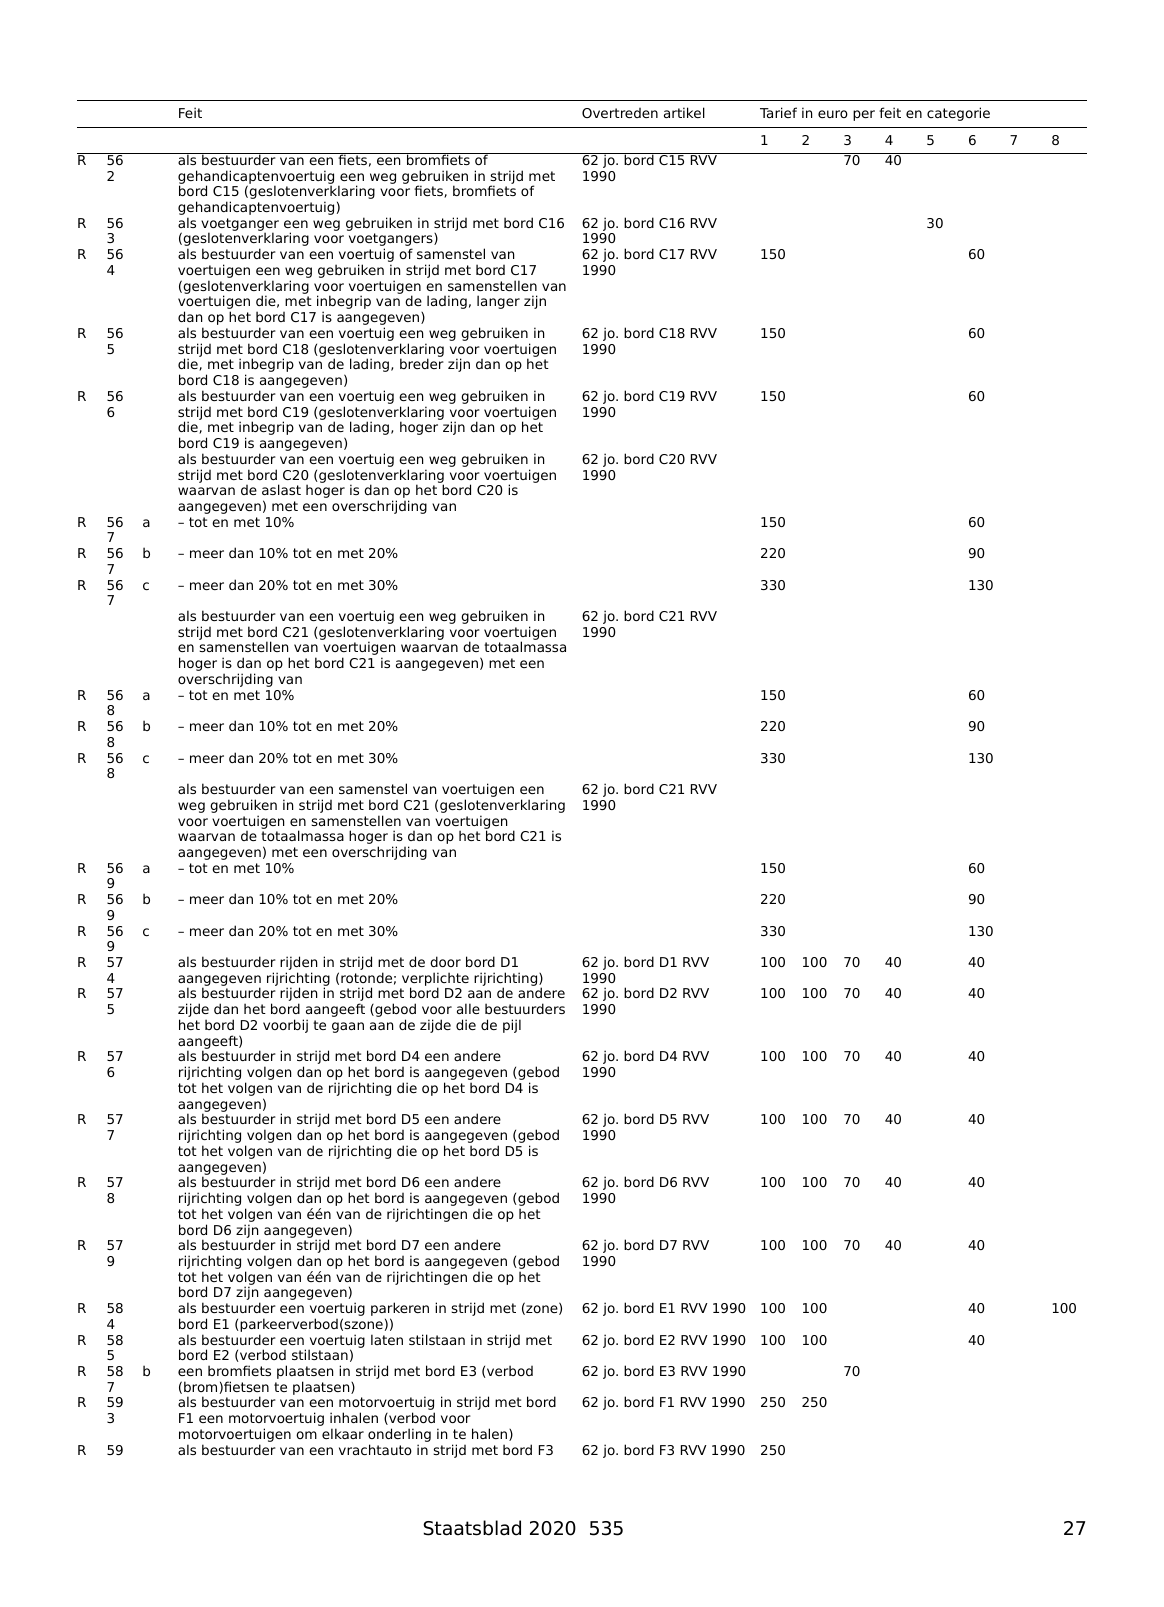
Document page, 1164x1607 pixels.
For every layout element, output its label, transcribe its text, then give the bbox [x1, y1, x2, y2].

table_cell [136, 326, 172, 389]
table_cell [1004, 515, 1045, 546]
table_cell – meer dan 10% tot en met 20% [172, 546, 576, 577]
table_cell [1004, 326, 1045, 389]
table_cell als bestuurder van een voertuig of samenstel van voertuigen een weg gebruiken in strijd met bord C17 (geslotenverklaring voor voertuigen en samenstellen van voertuigen die, met inbegrip van de lading, langer zijn dan op het bord C17 is aangegeven) [172, 247, 576, 326]
table_cell 567 [101, 546, 136, 577]
table_cell [962, 216, 1003, 247]
table_cell [576, 892, 754, 923]
table_cell [962, 154, 1003, 216]
table_cell [754, 452, 796, 514]
table_cell [837, 861, 879, 892]
table_cell [136, 389, 172, 452]
table_cell a [136, 515, 172, 546]
table_cell als bestuurder van een samenstel van voertuigen een weg gebruiken in strijd met bord C21 (geslotenverklaring voor voertuigen en samenstellen van voertuigen waarvan de totaalmassa hoger is dan op het bord C21 is aangegeven) met een overschrijding van [172, 782, 576, 861]
table_cell [920, 247, 962, 326]
table_cell 70 [837, 986, 879, 1049]
table_cell 62 jo. bord E2 RVV 1990 [576, 1333, 754, 1364]
table_cell 100 [796, 1238, 837, 1301]
table_cell [796, 326, 837, 389]
table_cell 30 [920, 216, 962, 247]
table_cell 330 [754, 924, 796, 955]
table_cell 100 [796, 1301, 837, 1332]
table_cell R [77, 1049, 101, 1112]
table_cell [920, 750, 962, 782]
table_cell [879, 1395, 920, 1442]
table_cell als bestuurder rijden in strijd met bord D2 aan de andere zijde dan het bord aangeeft (gebod voor alle bestuurders het bord D2 voorbij te gaan aan de zijde die de pijl aangeeft) [172, 986, 576, 1049]
table_cell [837, 609, 879, 687]
table_cell 62 jo. bord D6 RVV 1990 [576, 1175, 754, 1238]
table_cell [837, 546, 879, 577]
table_cell [920, 578, 962, 609]
table_cell 100 [754, 1301, 796, 1332]
table_cell [796, 216, 837, 247]
table_cell 150 [754, 247, 796, 326]
table_cell 330 [754, 578, 796, 609]
table_cell [1045, 609, 1087, 687]
table_cell [796, 719, 837, 750]
table_cell 220 [754, 719, 796, 750]
table_cell [576, 578, 754, 609]
table_cell 62 jo. bord D2 RVV 1990 [576, 986, 754, 1049]
table_cell [1045, 154, 1087, 216]
table_cell [962, 452, 1003, 514]
table_cell [136, 452, 172, 514]
table_cell 100 [796, 955, 837, 986]
table_cell 62 jo. bord C17 RVV 1990 [576, 247, 754, 326]
table_cell 40 [962, 1049, 1003, 1112]
table_cell [576, 515, 754, 546]
table_cell R [77, 578, 101, 609]
table_cell 100 [796, 986, 837, 1049]
table_cell [1004, 1049, 1045, 1112]
table_cell als bestuurder van een fiets, een bromfiets of gehandicaptenvoertuig een weg gebruiken in strijd met bord C15 (geslotenverklaring voor fiets, bromfiets of gehandicaptenvoertuig) [172, 154, 576, 216]
table_cell [1004, 452, 1045, 514]
table_cell [796, 1364, 837, 1395]
table_cell als bestuurder een voertuig parkeren in strijd met (zone) bord E1 (parkeerverbod(szone)) [172, 1301, 576, 1332]
table_cell a [136, 688, 172, 719]
table_cell [1004, 986, 1045, 1049]
table_cell [1045, 1112, 1087, 1175]
table_cell [1004, 892, 1045, 923]
table_cell [576, 688, 754, 719]
table_cell [796, 389, 837, 452]
table_cell [879, 861, 920, 892]
table_cell 62 jo. bord C19 RVV 1990 [576, 389, 754, 452]
table_cell [837, 924, 879, 955]
table_cell [920, 688, 962, 719]
table_cell 62 jo. bord C21 RVV 1990 [576, 782, 754, 861]
table_cell [837, 216, 879, 247]
table_cell 60 [962, 247, 1003, 326]
table_cell 100 [754, 1049, 796, 1112]
table_cell [1004, 1443, 1045, 1458]
table_cell [879, 750, 920, 782]
table_cell 62 jo. bord C21 RVV 1990 [576, 609, 754, 687]
table_cell 100 [796, 1333, 837, 1364]
table_cell [1045, 216, 1087, 247]
table_cell 40 [962, 986, 1003, 1049]
table_cell 150 [754, 861, 796, 892]
table_cell 578 [101, 1175, 136, 1238]
table_cell 562 [101, 154, 136, 216]
table_cell 62 jo. bord E1 RVV 1990 [576, 1301, 754, 1332]
table_cell 4 [879, 128, 920, 153]
table_cell 564 [101, 247, 136, 326]
table_cell [920, 986, 962, 1049]
table_cell [920, 609, 962, 687]
table_cell [77, 128, 101, 153]
table_cell [837, 452, 879, 514]
table_cell R [77, 1112, 101, 1175]
table_cell [136, 1395, 172, 1442]
table_cell 566 [101, 389, 136, 452]
table_cell [879, 782, 920, 861]
table_cell [136, 609, 172, 687]
table_cell als bestuurder in strijd met bord D4 een andere rijrichting volgen dan op het bord is aangegeven (gebod tot het volgen van de rijrichting die op het bord D4 is aangegeven) [172, 1049, 576, 1112]
table_cell 250 [796, 1395, 837, 1442]
table_cell R [77, 154, 101, 216]
table_cell b [136, 546, 172, 577]
table_cell [879, 1333, 920, 1364]
table_cell [837, 326, 879, 389]
table_cell 150 [754, 515, 796, 546]
table_cell 70 [837, 1364, 879, 1395]
table_cell 587 [101, 1364, 136, 1395]
table_cell [837, 578, 879, 609]
table_cell [920, 955, 962, 986]
table_cell [796, 452, 837, 514]
table_cell 62 jo. bord C20 RVV 1990 [576, 452, 754, 514]
table_cell [1004, 955, 1045, 986]
table_cell [1004, 609, 1045, 687]
table_cell 62 jo. bord E3 RVV 1990 [576, 1364, 754, 1395]
table_cell [101, 128, 136, 153]
table_cell [796, 578, 837, 609]
table_cell als bestuurder in strijd met bord D6 een andere rijrichting volgen dan op het bord is aangegeven (gebod tot het volgen van één van de rijrichtingen die op het bord D6 zijn aangegeven) [172, 1175, 576, 1238]
table_cell [1045, 1175, 1087, 1238]
table_cell 130 [962, 924, 1003, 955]
table_cell [136, 216, 172, 247]
table_cell [796, 247, 837, 326]
table_cell [576, 750, 754, 782]
table_cell [920, 782, 962, 861]
table_cell [1045, 986, 1087, 1049]
table_cell [754, 782, 796, 861]
table_cell R [77, 986, 101, 1049]
table_cell – meer dan 10% tot en met 20% [172, 892, 576, 923]
table_cell a [136, 861, 172, 892]
table_cell 568 [101, 719, 136, 750]
table_cell [1045, 719, 1087, 750]
table_cell 563 [101, 216, 136, 247]
table_cell [837, 1443, 879, 1458]
table_cell [754, 1364, 796, 1395]
table_cell R [77, 1175, 101, 1238]
table_cell R [77, 1238, 101, 1301]
table_cell 40 [962, 1333, 1003, 1364]
table_header [101, 101, 136, 127]
table_cell 220 [754, 546, 796, 577]
table_cell R [77, 750, 101, 782]
table_cell [920, 1395, 962, 1442]
table_header Feit [172, 101, 576, 127]
table_cell [879, 1301, 920, 1332]
table_cell als bestuurder rijden in strijd met de door bord D1 aangegeven rijrichting (rotonde; verplichte rijrichting) [172, 955, 576, 986]
table_cell [1045, 750, 1087, 782]
table_cell [920, 1049, 962, 1112]
table_cell [754, 609, 796, 687]
table_cell 62 jo. bord F1 RVV 1990 [576, 1395, 754, 1442]
table_cell [1045, 782, 1087, 861]
table_cell R [77, 892, 101, 923]
table_cell [1045, 247, 1087, 326]
table_cell 40 [879, 1112, 920, 1175]
table_cell c [136, 924, 172, 955]
table_cell 60 [962, 389, 1003, 452]
table_cell 2 [796, 128, 837, 153]
table_cell 62 jo. bord D1 RVV 1990 [576, 955, 754, 986]
table_cell 567 [101, 515, 136, 546]
table_cell 90 [962, 892, 1003, 923]
table_cell b [136, 1364, 172, 1395]
table_cell [1004, 688, 1045, 719]
table_cell [796, 688, 837, 719]
table_cell 100 [796, 1175, 837, 1238]
table_cell [796, 1443, 837, 1458]
table_cell – meer dan 20% tot en met 30% [172, 924, 576, 955]
table_cell 7 [1004, 128, 1045, 153]
table_cell [879, 924, 920, 955]
table_cell R [77, 955, 101, 986]
table_cell 62 jo. bord C16 RVV 1990 [576, 216, 754, 247]
table_cell als bestuurder in strijd met bord D5 een andere rijrichting volgen dan op het bord is aangegeven (gebod tot het volgen van de rijrichting die op het bord D5 is aangegeven) [172, 1112, 576, 1175]
table_cell [1004, 782, 1045, 861]
table_cell 40 [962, 1112, 1003, 1175]
table_cell [920, 719, 962, 750]
table_cell b [136, 719, 172, 750]
table_cell 70 [837, 1049, 879, 1112]
table_cell [879, 546, 920, 577]
table_cell [879, 892, 920, 923]
table_cell [920, 515, 962, 546]
table_cell 40 [879, 1175, 920, 1238]
table_cell 150 [754, 326, 796, 389]
table_cell [1004, 1333, 1045, 1364]
table_cell [962, 782, 1003, 861]
table_cell 40 [962, 1301, 1003, 1332]
table_cell 567 [101, 578, 136, 609]
table_header Overtreden artikel [576, 101, 754, 127]
table_cell b [136, 892, 172, 923]
table_cell als voetganger een weg gebruiken in strijd met bord C16 (geslotenverklaring voor voetgangers) [172, 216, 576, 247]
table_cell [1004, 389, 1045, 452]
table_cell [1004, 1395, 1045, 1442]
table_cell [101, 782, 136, 861]
table_cell 40 [879, 986, 920, 1049]
table_cell [136, 782, 172, 861]
table_cell [796, 750, 837, 782]
table_cell 100 [754, 1238, 796, 1301]
table_cell 62 jo. bord D4 RVV 1990 [576, 1049, 754, 1112]
table_cell [920, 389, 962, 452]
table_cell R [77, 1301, 101, 1332]
table_cell 100 [754, 1112, 796, 1175]
table_cell 150 [754, 688, 796, 719]
table_cell 568 [101, 750, 136, 782]
table_cell 593 [101, 1395, 136, 1442]
table_cell [576, 924, 754, 955]
table_header Tarief in euro per feit en categorie [754, 101, 1087, 127]
table_cell [879, 515, 920, 546]
table_cell [837, 1395, 879, 1442]
table_cell 565 [101, 326, 136, 389]
table_cell [962, 1364, 1003, 1395]
table_cell 90 [962, 546, 1003, 577]
table_cell [920, 1112, 962, 1175]
table_cell 130 [962, 578, 1003, 609]
table_cell 100 [754, 1175, 796, 1238]
table_cell [837, 389, 879, 452]
table_cell [796, 861, 837, 892]
table_cell [576, 128, 754, 153]
table_cell [920, 924, 962, 955]
table_cell 330 [754, 750, 796, 782]
table_cell [136, 154, 172, 216]
table_cell R [77, 861, 101, 892]
table_cell [796, 782, 837, 861]
table_cell 60 [962, 861, 1003, 892]
table_cell [77, 782, 101, 861]
table_cell [920, 154, 962, 216]
table_cell 62 jo. bord D5 RVV 1990 [576, 1112, 754, 1175]
table_cell 40 [879, 1238, 920, 1301]
table_cell [920, 1301, 962, 1332]
table_cell 220 [754, 892, 796, 923]
table_cell [136, 986, 172, 1049]
table_cell R [77, 247, 101, 326]
table_cell 6 [962, 128, 1003, 153]
table_cell [1045, 515, 1087, 546]
table_cell [136, 1238, 172, 1301]
table_cell [1045, 452, 1087, 514]
table_cell 585 [101, 1333, 136, 1364]
table_cell 70 [837, 154, 879, 216]
table_cell 568 [101, 688, 136, 719]
table_cell [796, 609, 837, 687]
table_cell 250 [754, 1395, 796, 1442]
table_cell 90 [962, 719, 1003, 750]
table_cell 3 [837, 128, 879, 153]
table_cell [837, 892, 879, 923]
table_cell – meer dan 10% tot en met 20% [172, 719, 576, 750]
table_cell [1004, 924, 1045, 955]
table_cell [796, 892, 837, 923]
table_cell 62 jo. bord D7 RVV 1990 [576, 1238, 754, 1301]
table_cell 250 [754, 1443, 796, 1458]
table_cell [136, 1049, 172, 1112]
table_cell [920, 1175, 962, 1238]
table_cell R [77, 924, 101, 955]
table_cell [920, 452, 962, 514]
table_cell [879, 247, 920, 326]
table_cell [1004, 154, 1045, 216]
table_cell [796, 924, 837, 955]
table_cell als bestuurder een voertuig laten stilstaan in strijd met bord E2 (verbod stilstaan) [172, 1333, 576, 1364]
table_cell [962, 609, 1003, 687]
table_cell [879, 688, 920, 719]
table_cell als bestuurder van een motorvoertuig in strijd met bord F1 een motorvoertuig inhalen (verbod voor motorvoertuigen om elkaar onderling in te halen) [172, 1395, 576, 1442]
table_cell 8 [1045, 128, 1087, 153]
table_cell [136, 1112, 172, 1175]
table_cell [1045, 688, 1087, 719]
table_cell R [77, 1364, 101, 1395]
table_cell [1045, 1443, 1087, 1458]
table_cell [1045, 1238, 1087, 1301]
table_cell 40 [879, 154, 920, 216]
table_header [77, 101, 101, 127]
table_cell [920, 1333, 962, 1364]
table_cell [837, 688, 879, 719]
table_cell [796, 546, 837, 577]
table_cell als bestuurder van een voertuig een weg gebruiken in strijd met bord C20 (geslotenverklaring voor voertuigen waarvan de aslast hoger is dan op het bord C20 is aangegeven) met een overschrijding van [172, 452, 576, 514]
table_cell 1 [754, 128, 796, 153]
table_cell [920, 326, 962, 389]
table_cell [837, 247, 879, 326]
table_cell [1045, 1333, 1087, 1364]
table_cell [1045, 1395, 1087, 1442]
table_cell 40 [962, 1175, 1003, 1238]
table_cell [879, 452, 920, 514]
table_cell [879, 326, 920, 389]
table_cell 584 [101, 1301, 136, 1332]
table_cell [101, 452, 136, 514]
table_cell – tot en met 10% [172, 861, 576, 892]
table_cell [1045, 892, 1087, 923]
table_cell [1045, 924, 1087, 955]
table_cell R [77, 389, 101, 452]
table_cell [879, 578, 920, 609]
table_cell 40 [962, 1238, 1003, 1301]
table_cell 70 [837, 1175, 879, 1238]
table_cell [1004, 1364, 1045, 1395]
table_cell R [77, 1443, 101, 1458]
table_cell [1045, 1049, 1087, 1112]
table_cell [796, 154, 837, 216]
table_cell [1004, 719, 1045, 750]
table_cell 40 [879, 955, 920, 986]
table_cell 70 [837, 1112, 879, 1175]
table_cell [920, 861, 962, 892]
table_cell [136, 1301, 172, 1332]
table_cell 576 [101, 1049, 136, 1112]
table_cell 100 [754, 986, 796, 1049]
table_cell [1004, 1112, 1045, 1175]
table_cell [837, 1301, 879, 1332]
table_cell 60 [962, 515, 1003, 546]
table_cell [879, 719, 920, 750]
table_cell [576, 546, 754, 577]
table_cell 5 [920, 128, 962, 153]
table_cell c [136, 750, 172, 782]
table_cell [1045, 861, 1087, 892]
table_cell [920, 892, 962, 923]
table_cell 40 [962, 955, 1003, 986]
table_cell [1004, 216, 1045, 247]
table_cell 579 [101, 1238, 136, 1301]
table_cell [1004, 546, 1045, 577]
table_cell 130 [962, 750, 1003, 782]
table_cell [920, 1364, 962, 1395]
table_cell als bestuurder van een voertuig een weg gebruiken in strijd met bord C21 (geslotenverklaring voor voertuigen en samenstellen van voertuigen waarvan de totaalmassa hoger is dan op het bord C21 is aangegeven) met een overschrijding van [172, 609, 576, 687]
table_cell 100 [796, 1112, 837, 1175]
table_cell een bromfiets plaatsen in strijd met bord E3 (verbod (brom)fietsen te plaatsen) [172, 1364, 576, 1395]
table_cell 40 [879, 1049, 920, 1112]
table_cell [136, 128, 172, 153]
table_cell 59 [101, 1443, 136, 1458]
table_cell [1004, 578, 1045, 609]
table_cell [837, 782, 879, 861]
table_cell 100 [754, 955, 796, 986]
table_cell R [77, 216, 101, 247]
table_cell R [77, 546, 101, 577]
table_cell [879, 216, 920, 247]
table_cell [920, 1443, 962, 1458]
table_cell als bestuurder in strijd met bord D7 een andere rijrichting volgen dan op het bord is aangegeven (gebod tot het volgen van één van de rijrichtingen die op het bord D7 zijn aangegeven) [172, 1238, 576, 1301]
table_cell 569 [101, 861, 136, 892]
table_cell [136, 1175, 172, 1238]
table_cell [77, 609, 101, 687]
table_cell [837, 719, 879, 750]
table_cell R [77, 688, 101, 719]
table_cell 62 jo. bord C18 RVV 1990 [576, 326, 754, 389]
table_cell [796, 515, 837, 546]
table_cell [1045, 1364, 1087, 1395]
table_cell [136, 955, 172, 986]
table_cell [1004, 861, 1045, 892]
table_cell [101, 609, 136, 687]
table_cell [879, 389, 920, 452]
table_cell [172, 128, 576, 153]
table_cell [1045, 955, 1087, 986]
table_cell [1004, 1175, 1045, 1238]
table_cell c [136, 578, 172, 609]
table_cell – tot en met 10% [172, 688, 576, 719]
table_cell R [77, 719, 101, 750]
table_cell [962, 1443, 1003, 1458]
table_cell R [77, 515, 101, 546]
table_cell [879, 609, 920, 687]
table_cell R [77, 1395, 101, 1442]
table_cell R [77, 1333, 101, 1364]
table_cell [576, 719, 754, 750]
table_cell 70 [837, 955, 879, 986]
table_cell [1045, 389, 1087, 452]
table_cell als bestuurder van een vrachtauto in strijd met bord F3 [172, 1443, 576, 1458]
table_cell 70 [837, 1238, 879, 1301]
table_cell 150 [754, 389, 796, 452]
table_cell 60 [962, 688, 1003, 719]
table_cell [920, 1238, 962, 1301]
table_cell 569 [101, 892, 136, 923]
table_cell [1045, 578, 1087, 609]
table_cell [920, 546, 962, 577]
table_cell [1004, 750, 1045, 782]
table_cell 60 [962, 326, 1003, 389]
table_header [136, 101, 172, 127]
table_cell [879, 1364, 920, 1395]
table_cell als bestuurder van een voertuig een weg gebruiken in strijd met bord C19 (geslotenverklaring voor voertuigen die, met inbegrip van de lading, hoger zijn dan op het bord C19 is aangegeven) [172, 389, 576, 452]
table_cell 575 [101, 986, 136, 1049]
table_cell [837, 750, 879, 782]
table_cell [1004, 1238, 1045, 1301]
table_cell [754, 216, 796, 247]
table_cell 574 [101, 955, 136, 986]
table_cell 100 [1045, 1301, 1087, 1332]
table_cell [837, 515, 879, 546]
table_cell – meer dan 20% tot en met 30% [172, 750, 576, 782]
table_cell [77, 452, 101, 514]
table_cell – meer dan 20% tot en met 30% [172, 578, 576, 609]
table_cell [136, 247, 172, 326]
table_cell [136, 1443, 172, 1458]
table_cell [1045, 546, 1087, 577]
table_cell [576, 861, 754, 892]
table_cell 100 [796, 1049, 837, 1112]
table_cell [1004, 247, 1045, 326]
table_cell als bestuurder van een voertuig een weg gebruiken in strijd met bord C18 (geslotenverklaring voor voertuigen die, met inbegrip van de lading, breder zijn dan op het bord C18 is aangegeven) [172, 326, 576, 389]
table_cell – tot en met 10% [172, 515, 576, 546]
table_cell [1004, 1301, 1045, 1332]
table_cell [136, 1333, 172, 1364]
table_cell 62 jo. bord F3 RVV 1990 [576, 1443, 754, 1458]
table_cell [962, 1395, 1003, 1442]
table_cell [837, 1333, 879, 1364]
table_cell 62 jo. bord C15 RVV 1990 [576, 154, 754, 216]
table_cell R [77, 326, 101, 389]
table_cell [1045, 326, 1087, 389]
table_cell 100 [754, 1333, 796, 1364]
table_cell [754, 154, 796, 216]
table_cell 569 [101, 924, 136, 955]
table_cell [879, 1443, 920, 1458]
table_cell 577 [101, 1112, 136, 1175]
